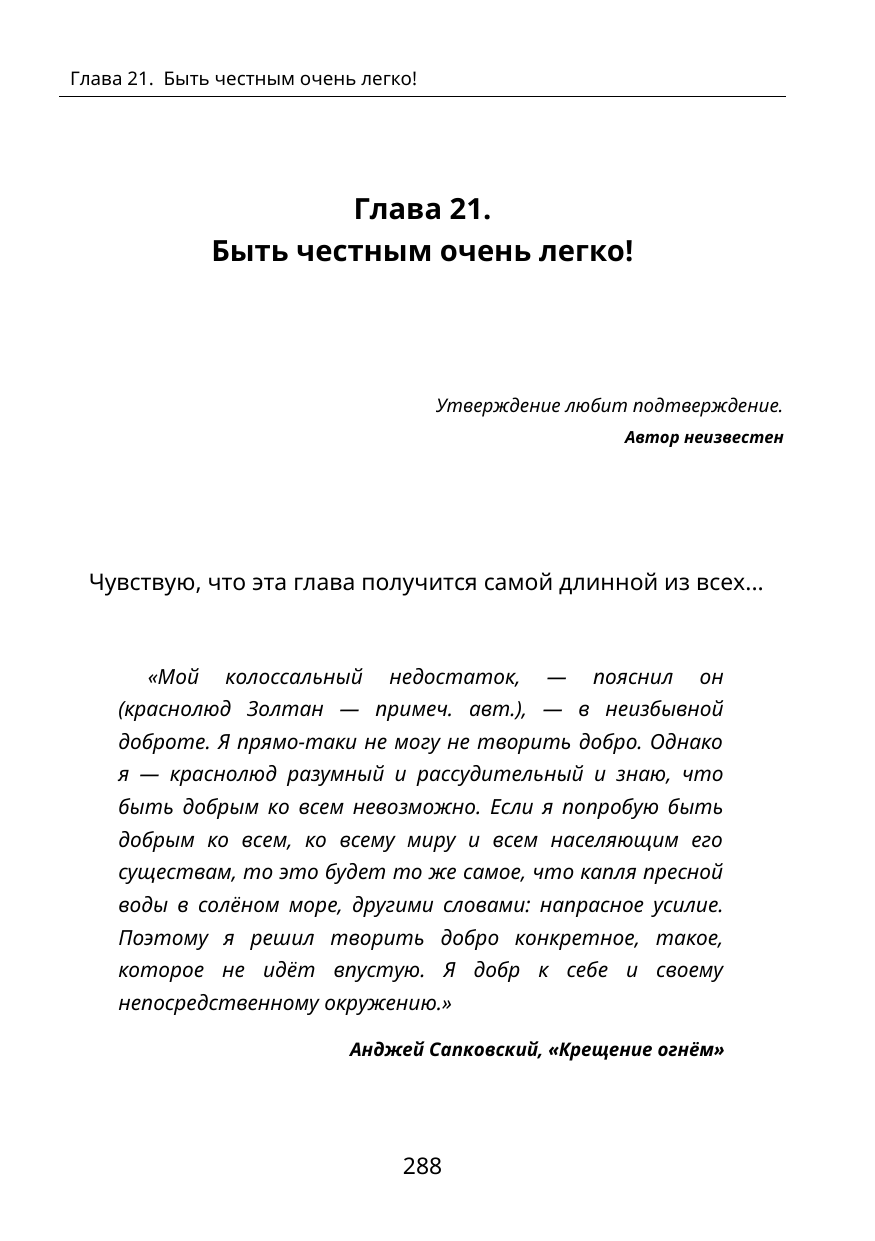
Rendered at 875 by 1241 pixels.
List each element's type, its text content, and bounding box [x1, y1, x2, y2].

text Автор неизвестен [118, 418, 786, 448]
text Анджей Сапковский, «Крещение огнём» [118, 1032, 726, 1062]
text Чувствую, что эта глава получится самой длинной из всех... [59, 566, 786, 598]
text «Мой колоссальный недостаток, — пояснил он (краснолюд Золтан — примеч. авт.), — в неизбывной доброте. Я прямо-таки не могу не творить добро. Однако я — краснолюд разумный и рассудительный и знаю, что быть добрым ко всем невозможно. Если я попробую быть добрым ко всем, ко всему миру и всем населяющим его существам, то это будет то же самое, что капля пресной воды в солёном море, другими словами: напрасное усилие. Поэтому я решил творить добро конкретное, такое, которое не идёт впустую. Я добр к себе и своему непосредственному окружению.» [118, 662, 726, 1016]
subtitle Глава 21. Быть честным очень легко! [59, 185, 786, 270]
text Утверждение любит подтверждение. [207, 388, 786, 418]
